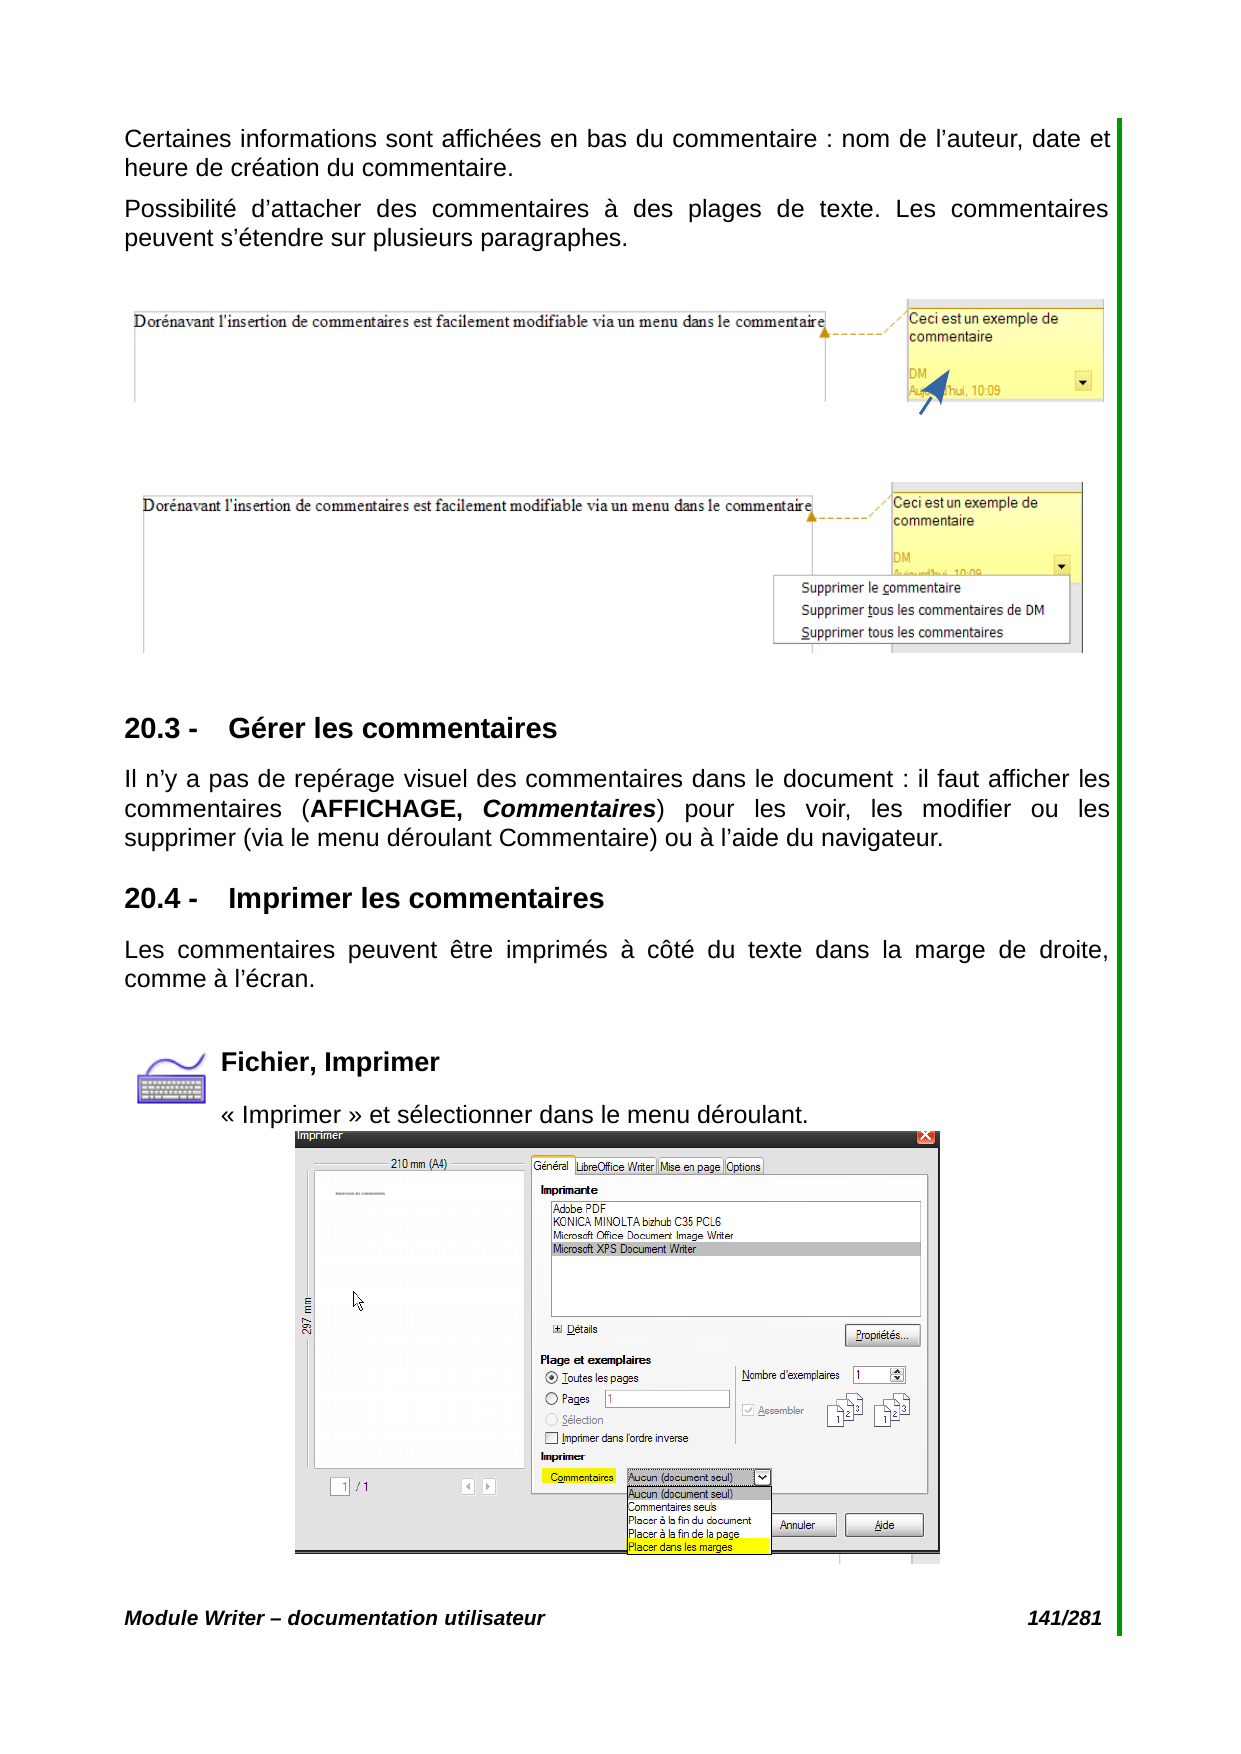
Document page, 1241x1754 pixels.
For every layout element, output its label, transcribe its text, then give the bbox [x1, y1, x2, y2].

text Fichier, Imprimer [209, 1045, 1111, 1076]
text Il n’y a pas de repérage visuel des commentaires dans le document : il faut afficher les commentaires (AFFICHAGE, Commentaires) pour les voir, les modifier ou les supprimer (via le menu déroulant Commentaire) ou à l’aide du navigateur. [124, 764, 1111, 852]
text « Imprimer » et sélectionner dans le menu déroulant. [124, 1100, 1111, 1129]
subtitle Imprimer les commentaires [124, 881, 1111, 914]
picture [139, 482, 1083, 653]
text Les commentaires peuvent être imprimés à côté du texte dans la marge de droite, comme à l’écran. [124, 934, 1111, 993]
picture [295, 1131, 940, 1564]
picture [133, 1042, 209, 1118]
subtitle Gérer les commentaires [124, 711, 1111, 744]
picture [131, 299, 1104, 402]
text Certaines informations sont affichées en bas du commentaire : nom de l’auteur, date et heure de création du commentaire. [124, 124, 1111, 182]
text Possibilité d’attacher des commentaires à des plages de texte. Les commentaires peuvent s’étendre sur plusieurs paragraphes. [124, 194, 1111, 252]
